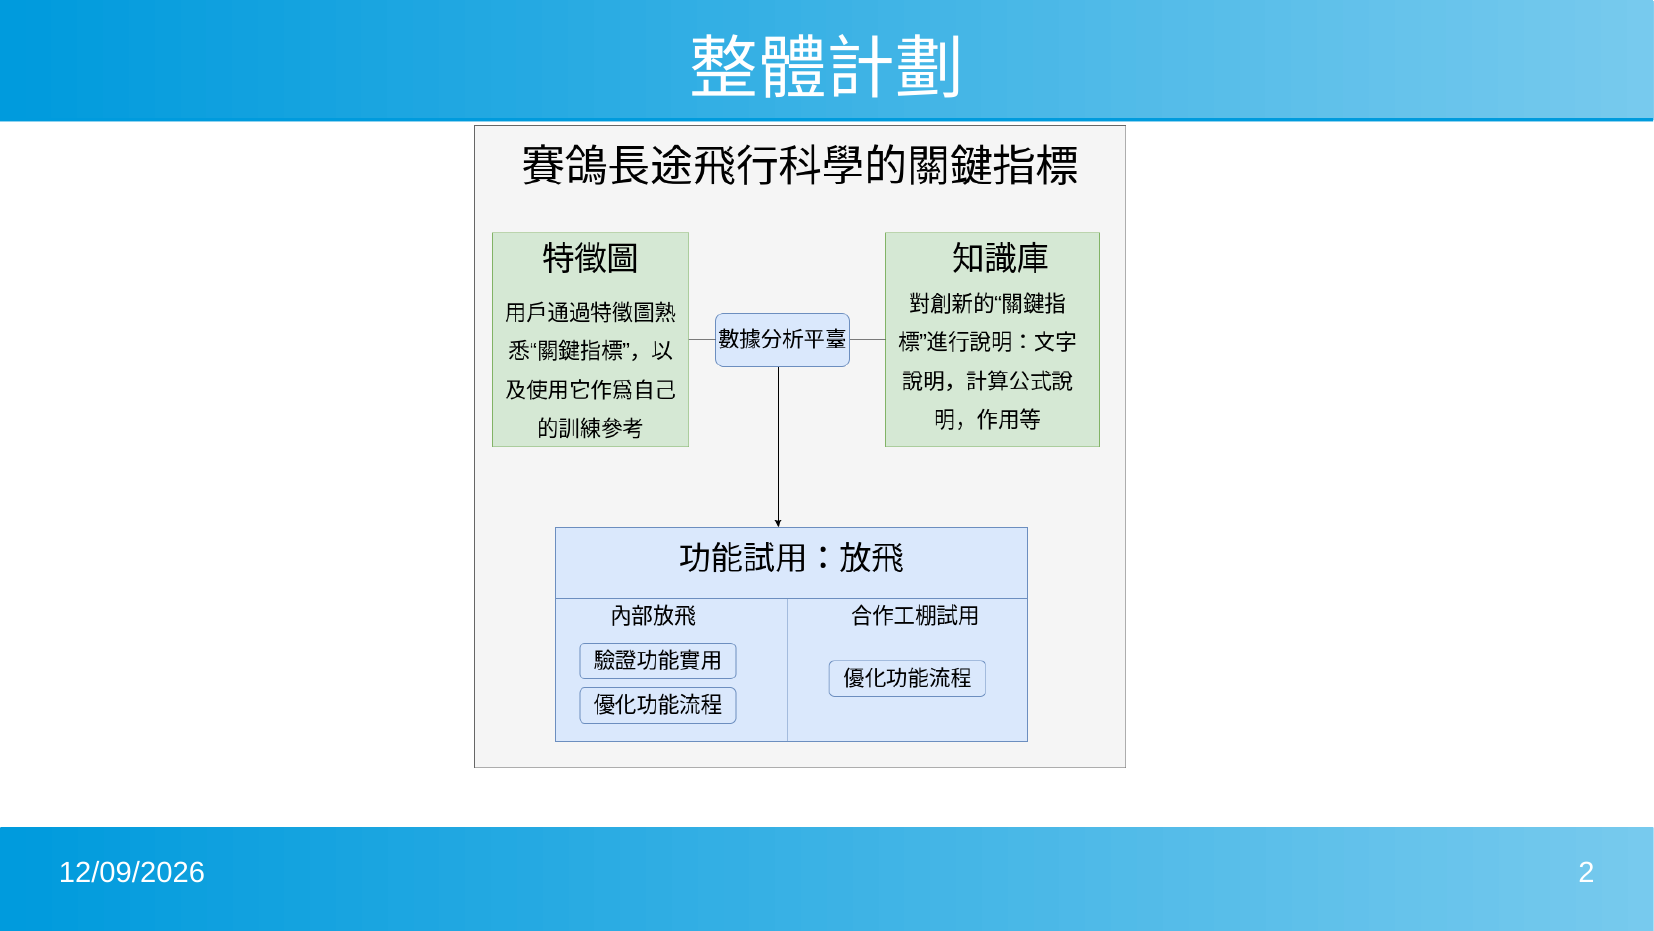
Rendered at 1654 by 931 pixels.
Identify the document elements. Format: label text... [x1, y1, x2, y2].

picture [474, 125, 1126, 768]
title 整體計劃 [59, 28, 1595, 109]
